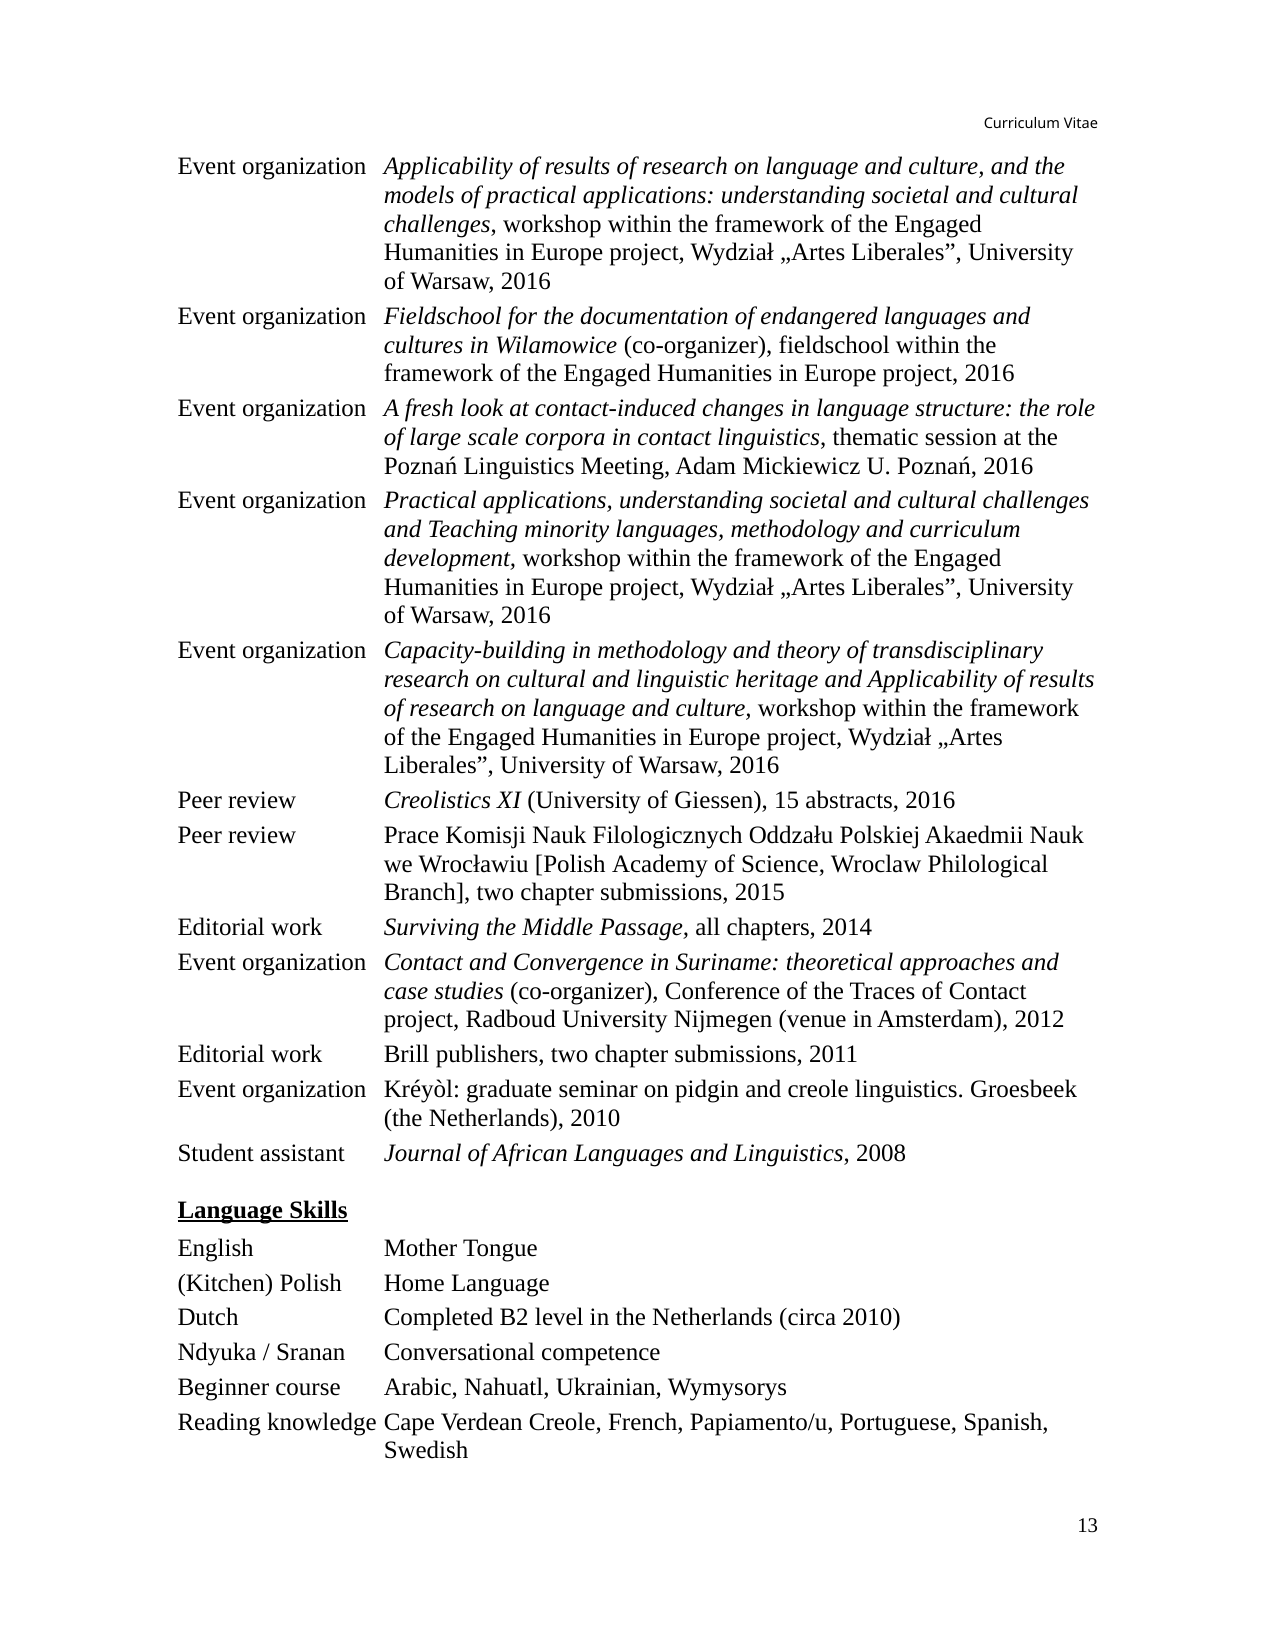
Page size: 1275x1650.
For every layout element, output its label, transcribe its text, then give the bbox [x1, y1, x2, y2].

text Event organization Fieldschool for the documentation of endangered languages and cultures in Wilamowice (co-organizer), fieldschool within the framework of the Engaged Humanities in Europe project, 2016 [177, 301, 1098, 387]
text Peer review Creolistics XI (University of Giessen), 15 abstracts, 2016 [177, 785, 1098, 814]
text Event organization Capacity-building in methodology and theory of transdisciplinary research on cultural and linguistic heritage and Applicability of results of research on language and culture, workshop within the framework of the Engaged Humanities in Europe project, Wydział „Artes Liberales”, University of Warsaw, 2016 [177, 635, 1098, 779]
text Editorial work Brill publishers, two chapter submissions, 2011 [177, 1039, 1098, 1068]
text Event organization Applicability of results of research on language and culture, and the models of practical applications: understanding societal and cultural challenges, workshop within the framework of the Engaged Humanities in Europe project, Wydział „Artes Liberales”, University of Warsaw, 2016 [177, 151, 1098, 295]
text Event organization A fresh look at contact-induced changes in language structure: the role of large scale corpora in contact linguistics, thematic session at the Poznań Linguistics Meeting, Adam Mickiewicz U. Poznań, 2016 [177, 393, 1098, 479]
text Beginner course Arabic, Nahuatl, Ukrainian, Wymysorys [177, 1372, 1098, 1401]
text Event organization Contact and Convergence in Suriname: theoretical approaches and case studies (co-organizer), Conference of the Traces of Contact project, Radboud University Nijmegen (venue in Amsterdam), 2012 [177, 947, 1098, 1033]
text Editorial work Surviving the Middle Passage, all chapters, 2014 [177, 912, 1098, 941]
text Reading knowledge Cape Verdean Creole, French, Papiamento/u, Portuguese, Spanish, Swedish [177, 1407, 1098, 1464]
text Language Skills [177, 1195, 1098, 1224]
text Ndyuka / Sranan Conversational competence [177, 1337, 1098, 1366]
text Student assistant Journal of African Languages and Linguistics, 2008 [177, 1138, 1098, 1166]
text Event organization Practical applications, understanding societal and cultural challenges and Teaching minority languages, methodology and curriculum development, workshop within the framework of the Engaged Humanities in Europe project, Wydział „Artes Liberales”, University of Warsaw, 2016 [177, 486, 1098, 629]
text Peer review Prace Komisji Nauk Filologicznych Oddzału Polskiej Akaedmii Nauk we Wrocławiu [Polish Academy of Science, Wroclaw Philological Branch], two chapter submissions, 2015 [177, 820, 1098, 906]
text Event organization Kréyòl: graduate seminar on pidgin and creole linguistics. Groesbeek (the Netherlands), 2010 [177, 1074, 1098, 1132]
text (Kitchen) Polish Home Language [177, 1268, 1098, 1296]
text English Mother Tongue [177, 1233, 1098, 1262]
text Dutch Completed B2 level in the Netherlands (circa 2010) [177, 1302, 1098, 1331]
